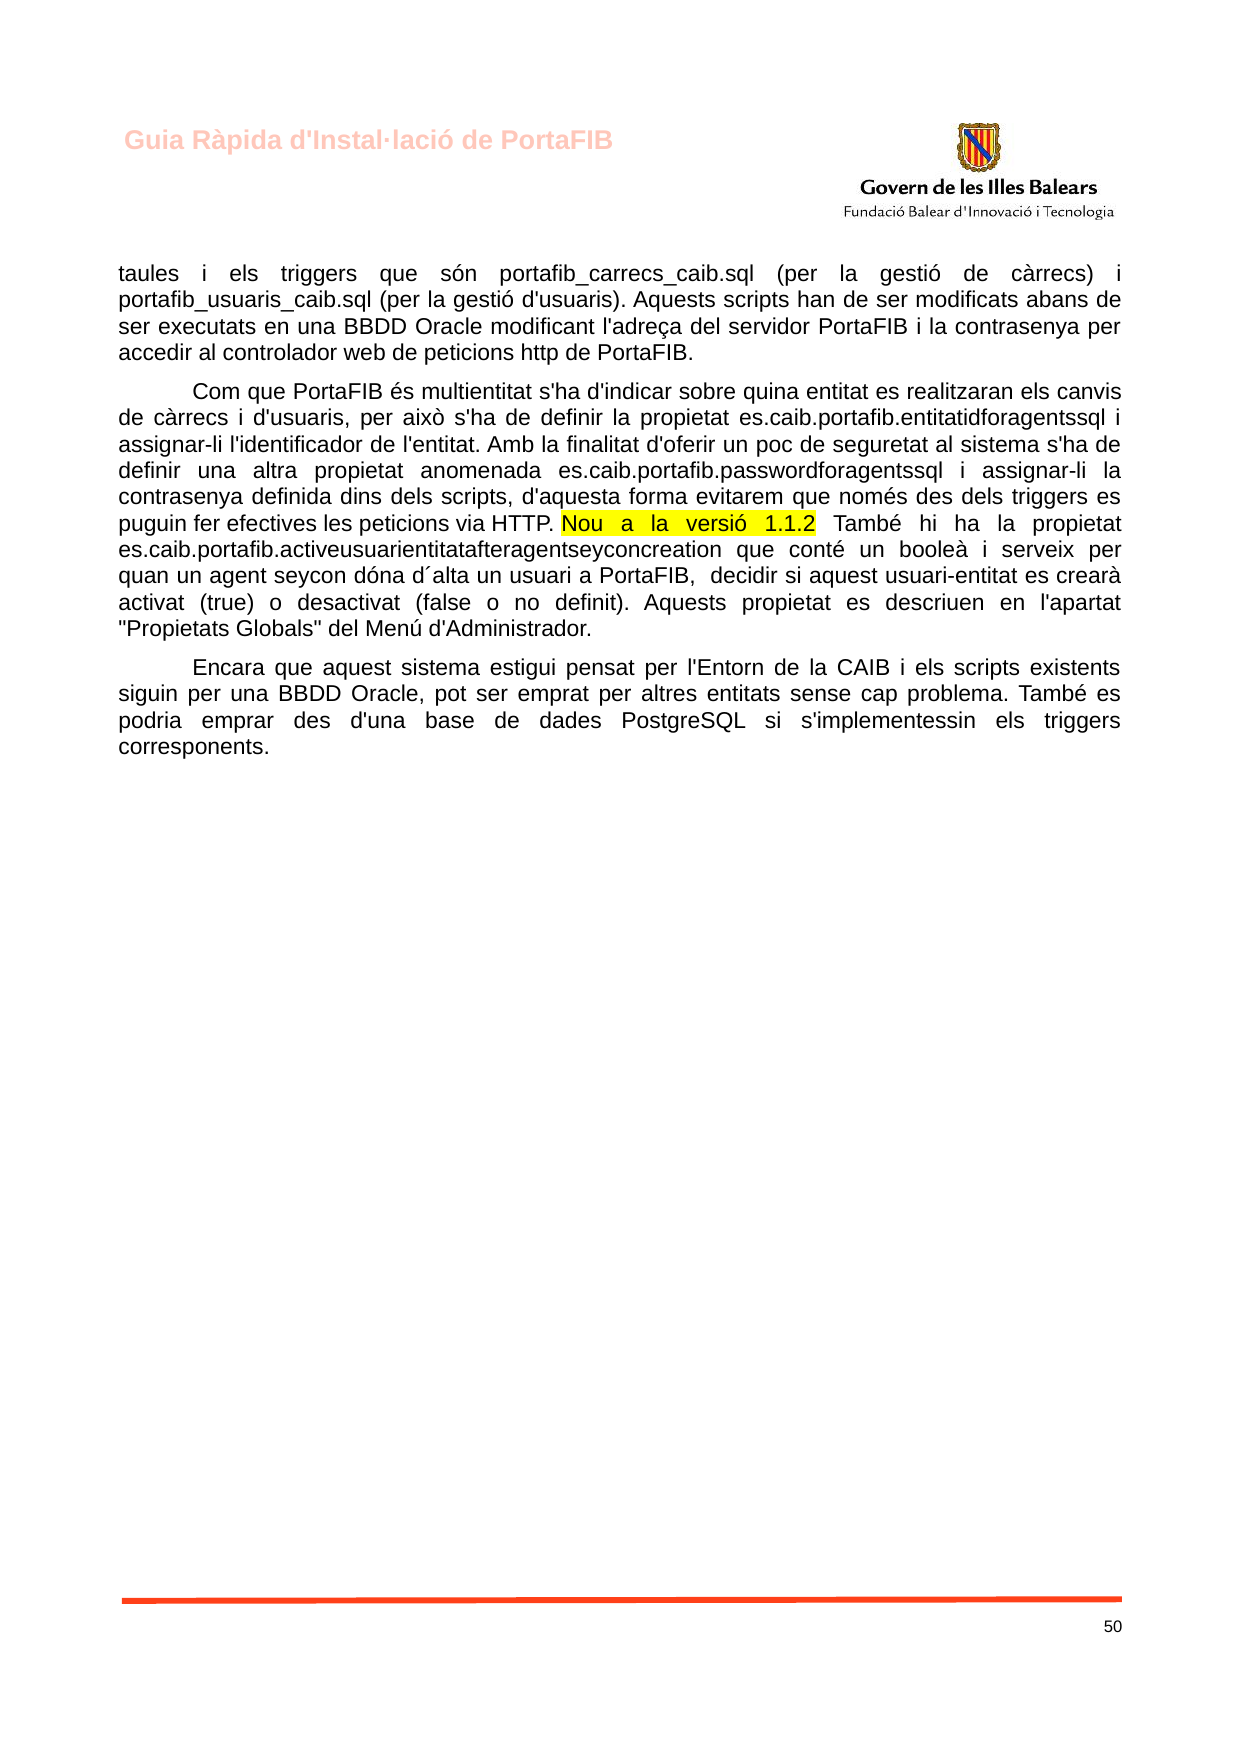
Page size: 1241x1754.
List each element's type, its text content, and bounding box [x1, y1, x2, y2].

picture [840, 123, 1117, 220]
text Com que PortaFIB és multientitat s'ha d'indicar sobre quina entitat es realitzaran els canvis de càrrecs i d'usuaris, per això s'ha de definir la propietat es.caib.portafib.entitatidforagentssql i assignar-li l'identificador de l'entitat. Amb la finalitat d'oferir un poc de seguretat al sistema s'ha de definir una altra propietat anomenada es.caib.portafib.passwordforagentssql i assignar-li la contrasenya definida dins dels scripts, d'aquesta forma evitarem que només des dels triggers es puguin fer efectives les peticions via HTTP. Nou a la versió 1.1.2 També hi ha la propietat es.caib.portafib.activeusuarientitatafteragentseyconcreation que conté un booleà i serveix per quan un agent seycon dóna d´alta un usuari a PortaFIB, decidir si aquest usuari-entitat es crearà activat (true) o desactivat (false o no definit). Aquests propietat es descriuen en l'apartat "Propietats Globals" del Menú d'Administrador. [118, 378, 1122, 641]
text taules i els triggers que són portafib_carrecs_caib.sql (per la gestió de càrrecs) i portafib_usuaris_caib.sql (per la gestió d'usuaris). Aquests scripts han de ser modificats abans de ser executats en una BBDD Oracle modificant l'adreça del servidor PortaFIB i la contrasenya per accedir al controlador web de peticions http de PortaFIB. [118, 260, 1122, 365]
text Encara que aquest sistema estigui pensat per l'Entorn de la CAIB i els scripts existents siguin per una BBDD Oracle, pot ser emprat per altres entitats sense cap problema. També es podria emprar des d'una base de dades PostgreSQL si s'implementessin els triggers corresponents. [118, 654, 1122, 759]
